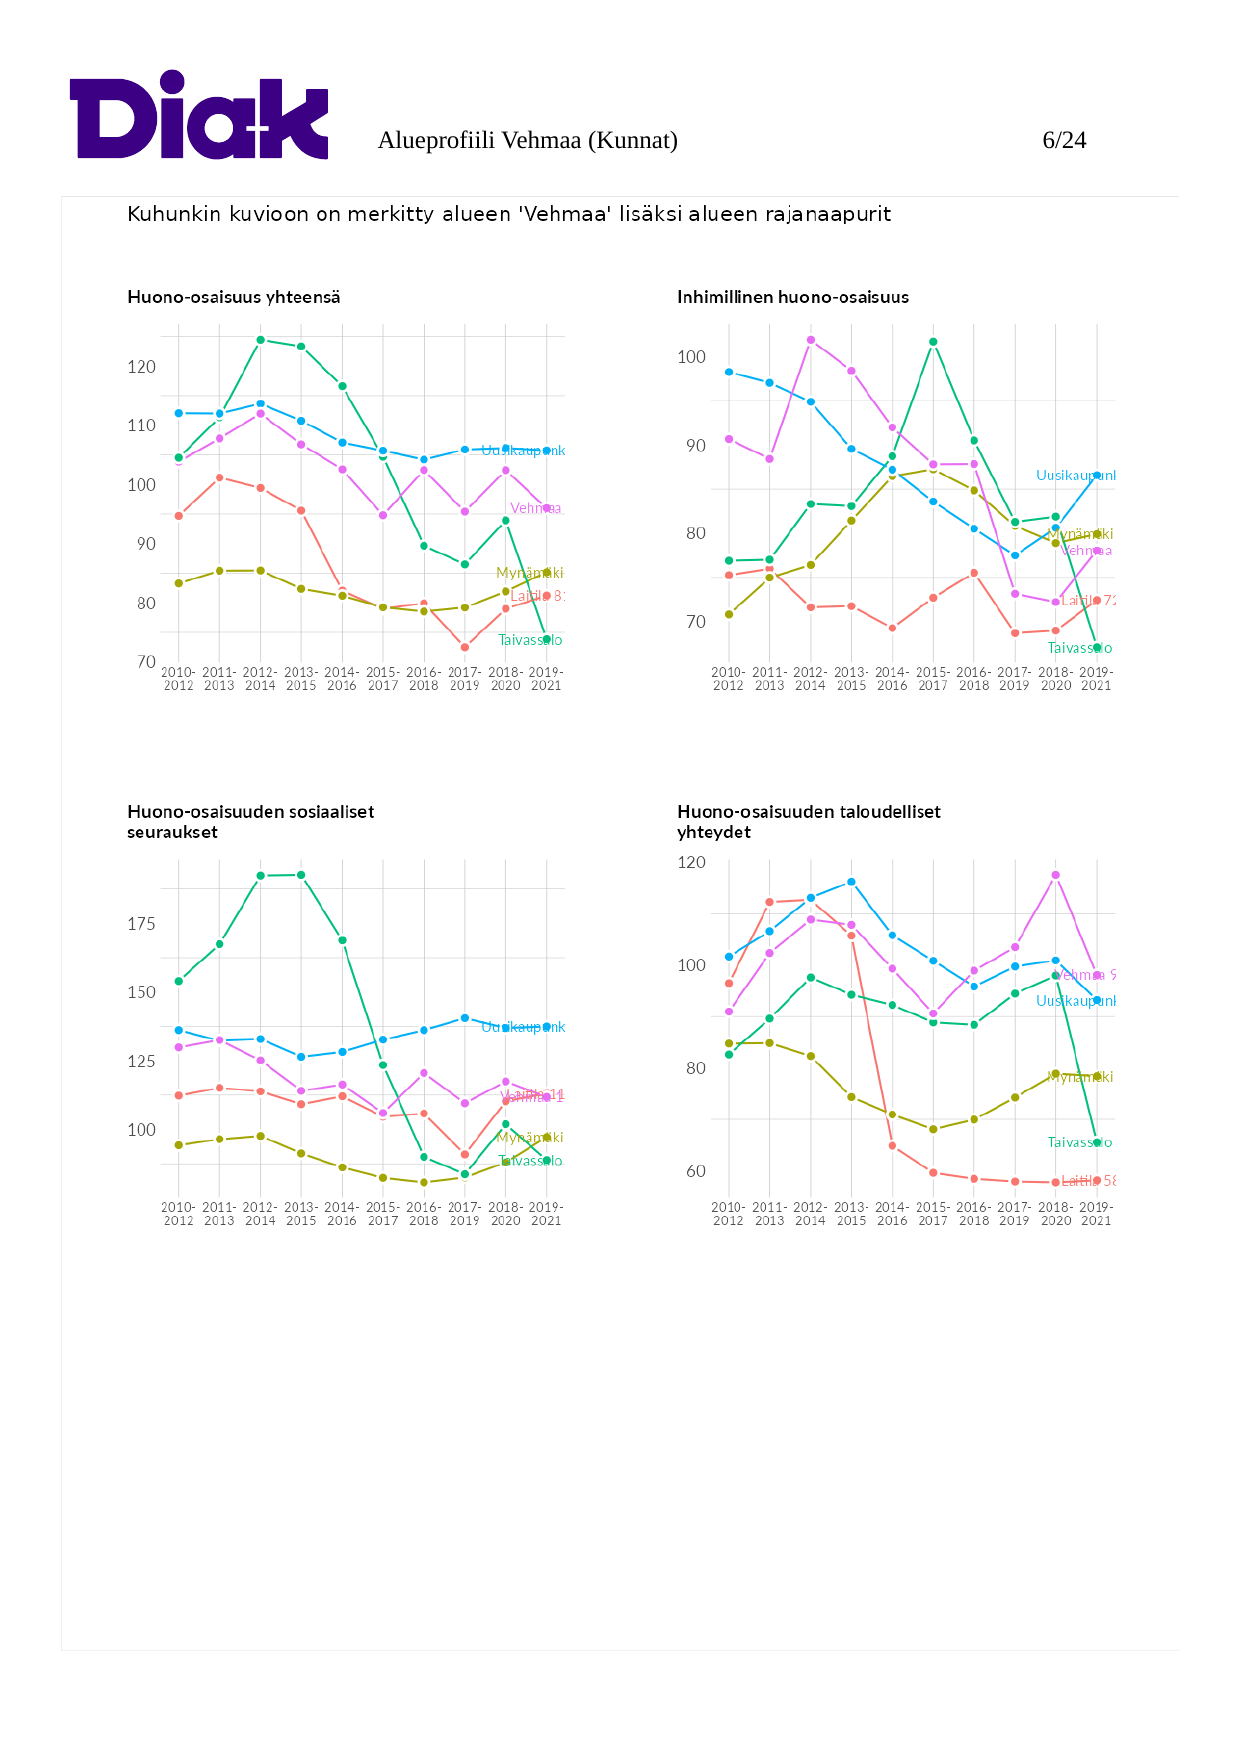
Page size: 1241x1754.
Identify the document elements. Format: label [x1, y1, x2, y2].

picture [61, 196, 1179, 1651]
